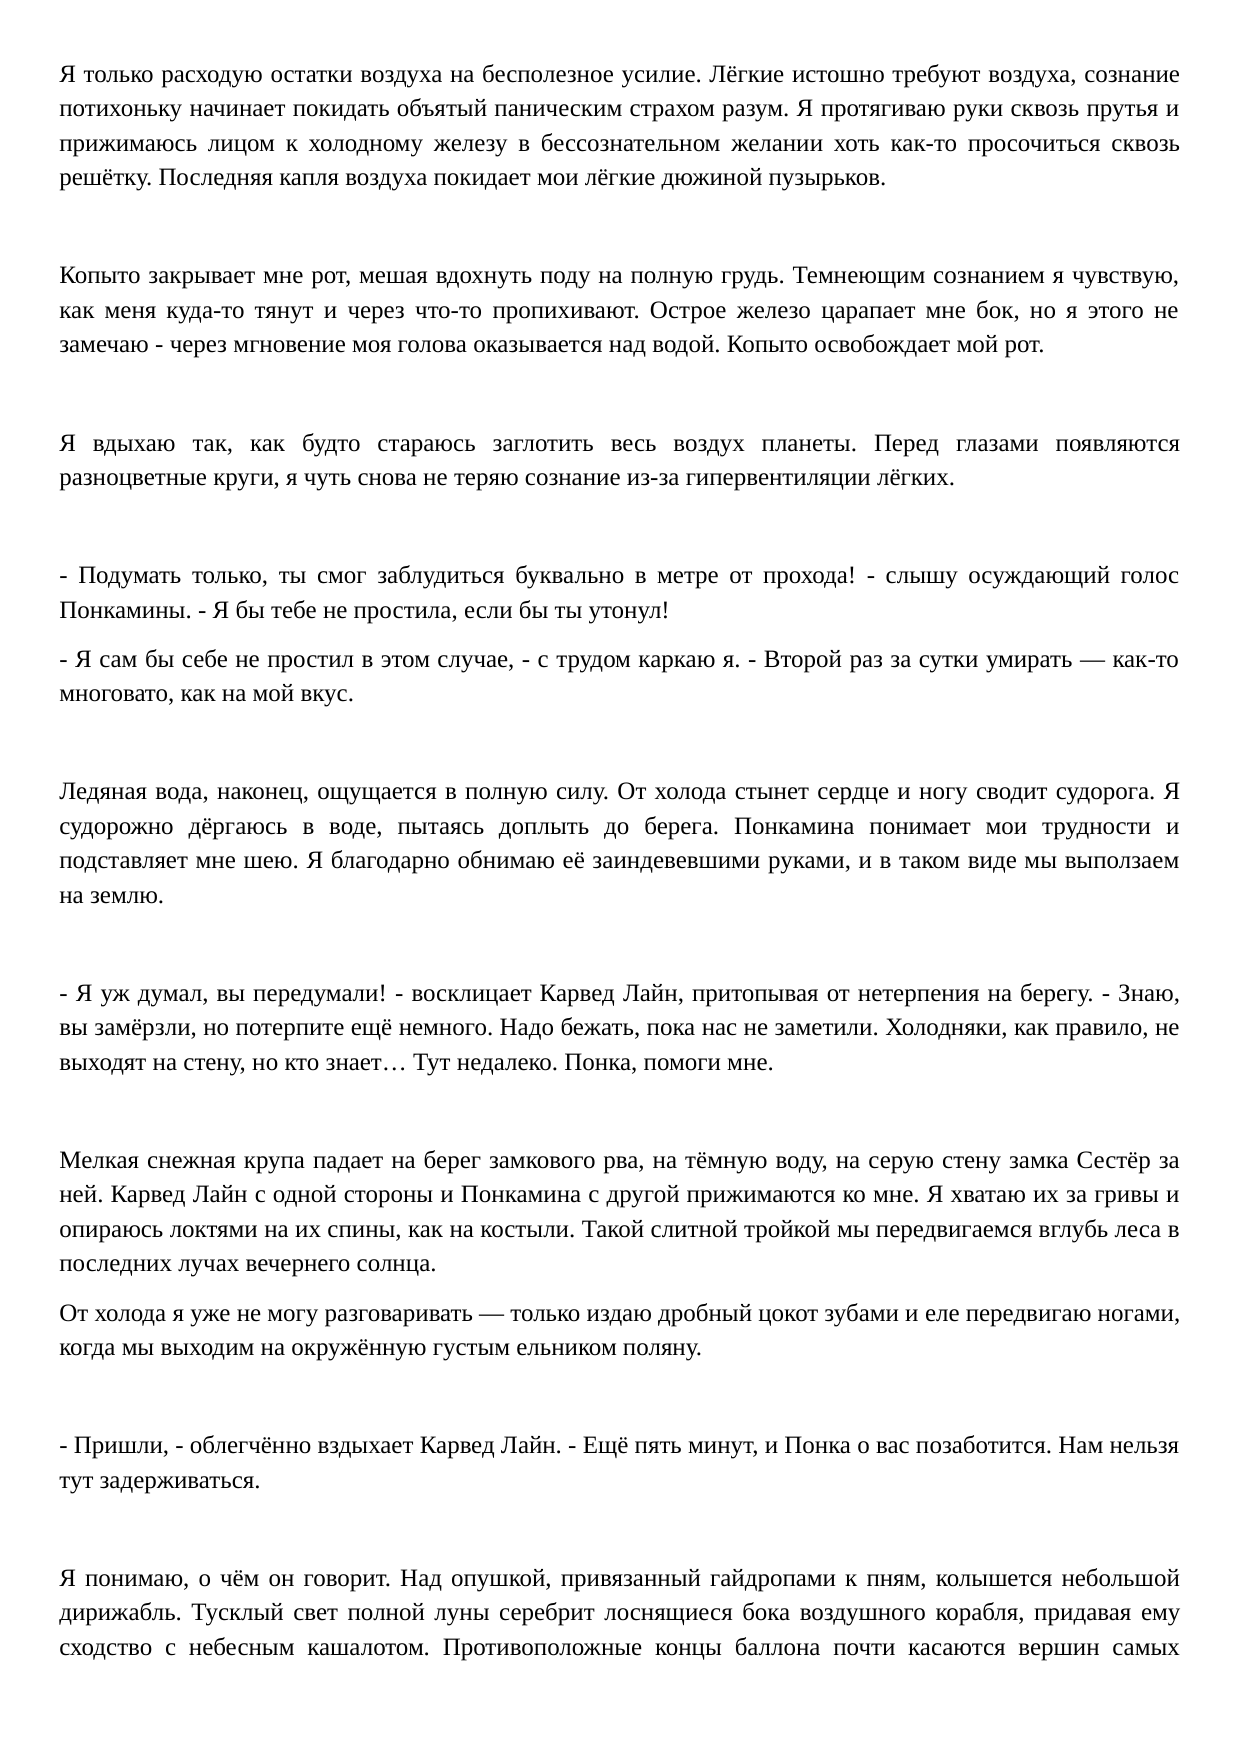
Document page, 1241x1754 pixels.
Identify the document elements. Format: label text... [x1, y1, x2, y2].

text Я вдыхаю так, как будто стараюсь заглотить весь воздух планеты. Перед глазами появляются разноцветные круги, я чуть снова не теряю сознание из-за гипервентиляции лёгких. [59, 428, 1181, 491]
text Я только расходую остатки воздуха на бесполезное усилие. Лёгкие истошно требуют воздуха, сознание потихоньку начинает покидать объятый паническим страхом разум. Я протягиваю руки сквозь прутья и прижимаюсь лицом к холодному железу в бессознательном желании хоть как-то просочиться сквозь решётку. Последняя капля воздуха покидает мои лёгкие дюжиной пузырьков. [59, 59, 1181, 191]
text - Я уж думал, вы передумали! - восклицает Карвед Лайн, притопывая от нетерпения на берегу. - Знаю, вы замёрзли, но потерпите ещё немного. Надо бежать, пока нас не заметили. Холодняки, как правило, не выходят на стену, но кто знает… Тут недалеко. Понка, помоги мне. [59, 978, 1181, 1076]
text - Пришли, - облегчённо вздыхает Карвед Лайн. - Ещё пять минут, и Понка о вас позаботится. Нам нельзя тут задерживаться. [59, 1430, 1181, 1493]
text Копыто закрывает мне рот, мешая вдохнуть поду на полную грудь. Темнеющим сознанием я чувствую, как меня куда-то тянут и через что-то пропихивают. Острое железо царапает мне бок, но я этого не замечаю - через мгновение моя голова оказывается над водой. Копыто освобождает мой рот. [59, 261, 1181, 358]
text Мелкая снежная крупа падает на берег замкового рва, на тёмную воду, на серую стену замка Сестёр за ней. Карвед Лайн с одной стороны и Понкамина с другой прижимаются ко мне. Я хватаю их за гривы и опираюсь локтями на их спины, как на костыли. Такой слитной тройкой мы передвигаемся вглубь леса в последних лучах вечернего солнца. [59, 1145, 1181, 1277]
text - Подумать только, ты смог заблудиться буквально в метре от прохода! - слышу осуждающий голос Понкамины. - Я бы тебе не простила, если бы ты утонул! [59, 560, 1181, 623]
text - Я сам бы себе не простил в этом случае, - с трудом каркаю я. - Второй раз за сутки умирать — как-то многовато, как на мой вкус. [59, 644, 1181, 707]
text От холода я уже не могу разговаривать — только издаю дробный цокот зубами и еле передвигаю ногами, когда мы выходим на окружённую густым ельником поляну. [59, 1298, 1181, 1361]
text Я понимаю, о чём он говорит. Над опушкой, привязанный гайдропами к пням, колышется небольшой дирижабль. Тусклый свет полной луны серебрит лоснящиеся бока воздушного корабля, придавая ему сходство с небесным кашалотом. Противоположные концы баллона почти касаются вершин самых [59, 1563, 1181, 1661]
text Ледяная вода, наконец, ощущается в полную силу. От холода стынет сердце и ногу сводит судорога. Я судорожно дёргаюсь в воде, пытаясь доплыть до берега. Понкамина понимает мои трудности и подставляет мне шею. Я благодарно обнимаю её заиндевевшими руками, и в таком виде мы выползаем на землю. [59, 776, 1181, 909]
